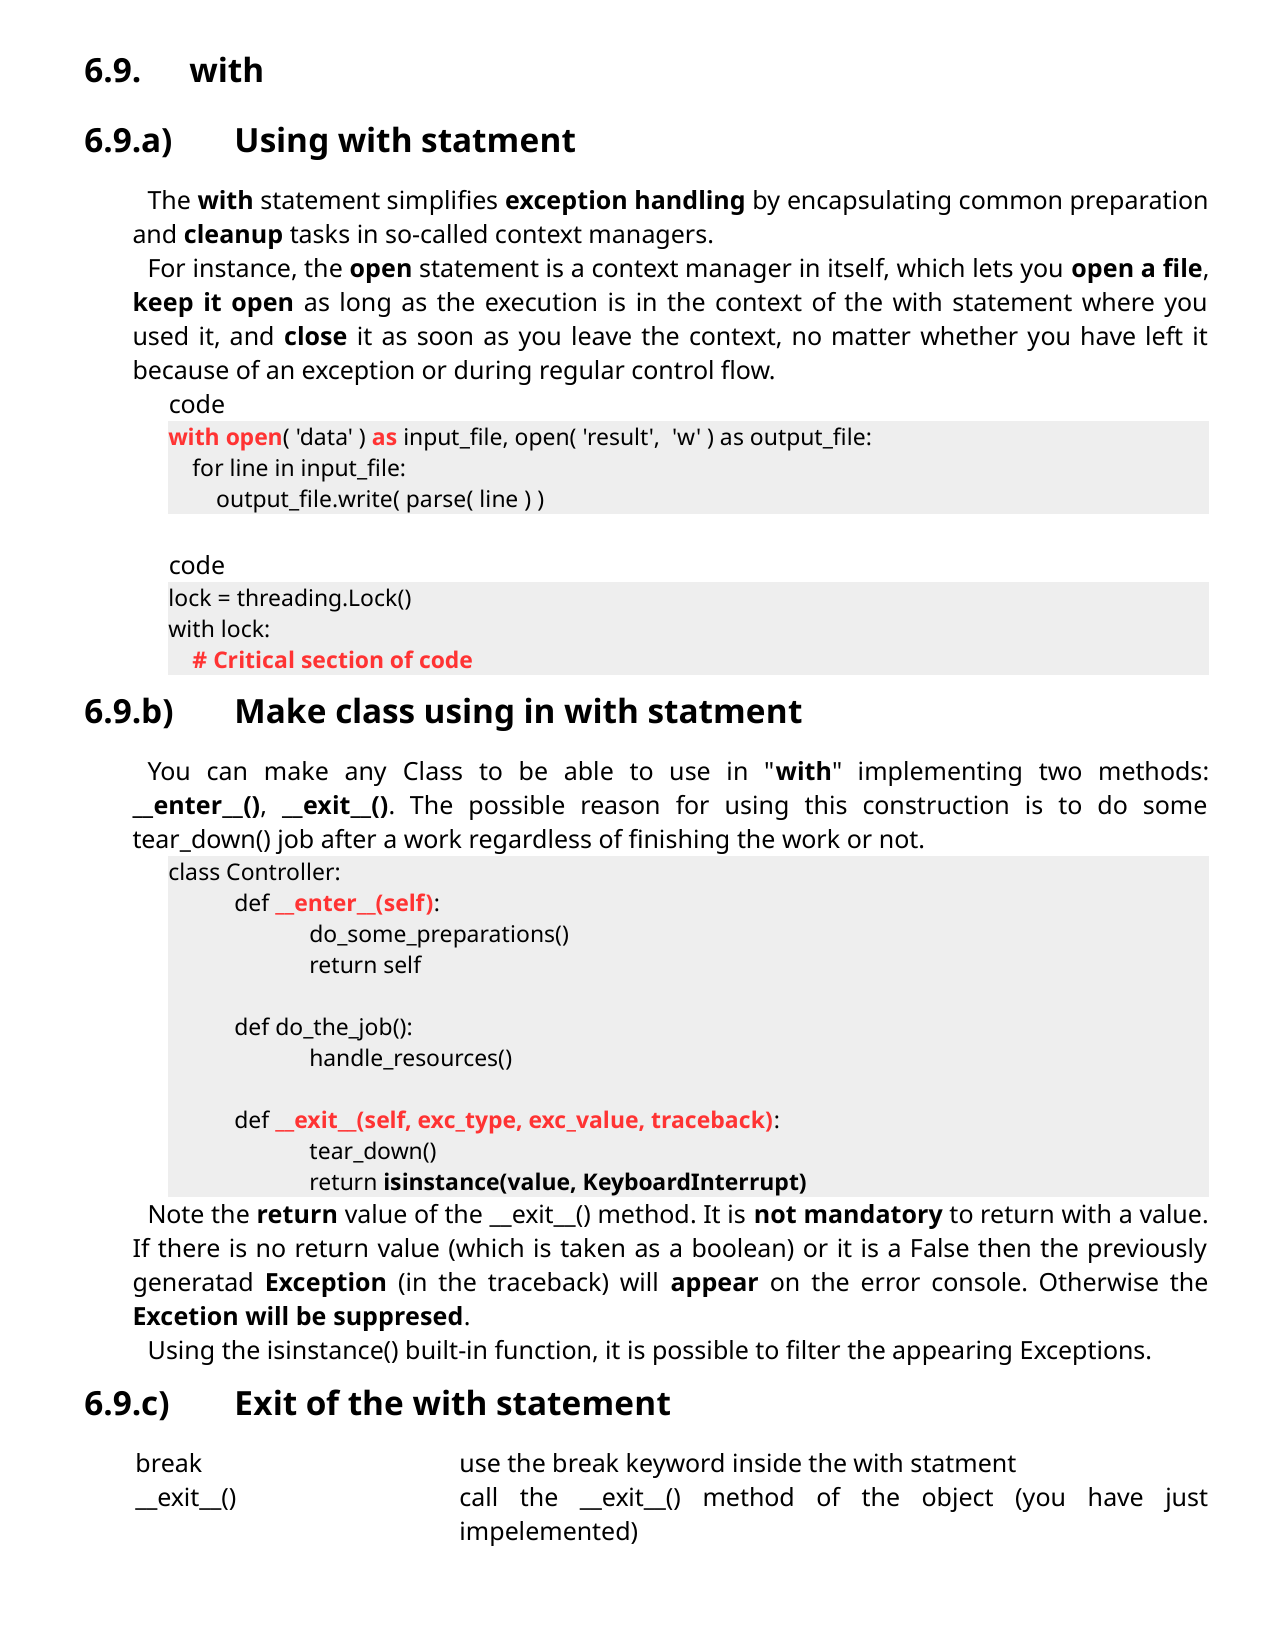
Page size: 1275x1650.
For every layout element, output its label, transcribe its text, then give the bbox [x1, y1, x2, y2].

text For instance, the open statement is a context manager in itself, which lets you open a file, keep it open as long as the execution is in the context of the with statement where you used it, and close it as soon as you leave the context, no matter whether you have left it because of an exception or during regular control flow. [132, 251, 1209, 387]
text return self [168, 949, 1209, 980]
text return isinstance(value, KeyboardInterrupt) [168, 1166, 1209, 1197]
text Using the isinstance() built-in function, it is possible to filter the appearing Exceptions. [132, 1333, 1209, 1367]
subtitle Using with statment [84, 116, 1209, 162]
text You can make any Class to be able to use in "with" implementing two methods: __enter__(), __exit__(). The possible reason for using this construction is to do some tear_down() job after a work regardless of finishing the work or not. [132, 754, 1209, 856]
text def __exit__(self, exc_type, exc_value, traceback): [168, 1104, 1209, 1135]
text handle_resources() [168, 1042, 1209, 1073]
text code [168, 548, 1209, 582]
text The with statement simplifies exception handling by encapsulating common preparation and cleanup tasks in so-called context managers. [132, 183, 1209, 251]
list break use the break keyword inside the with statment [135, 1446, 1209, 1480]
text def do_the_job(): [168, 1011, 1209, 1042]
text Note the return value of the __exit__() method. It is not mandatory to return with a value. If there is no return value (which is taken as a boolean) or it is a False then the previously generatad Exception (in the traceback) will appear on the error console. Otherwise the Excetion will be suppresed. [132, 1197, 1209, 1333]
text def __enter__(self): [168, 887, 1209, 918]
subtitle Exit of the with statement [84, 1379, 1209, 1425]
text class Controller: [168, 856, 1209, 887]
text do_some_preparations() [168, 918, 1209, 949]
text with lock: [168, 613, 1209, 644]
text lock = threading.Lock() [168, 582, 1209, 613]
text # Critical section of code [168, 644, 1209, 675]
subtitle with [84, 46, 1209, 92]
subtitle Make class using in with statment [84, 687, 1209, 733]
text output_file.write( parse( line ) ) [168, 483, 1209, 514]
text tear_down() [168, 1135, 1209, 1166]
text with open( 'data' ) as input_file, open( 'result', 'w' ) as output_file: [168, 421, 1209, 452]
list __exit__() call the __exit__() method of the object (you have just impelemented) [135, 1480, 1209, 1548]
text for line in input_file: [168, 452, 1209, 483]
text code [168, 387, 1209, 421]
